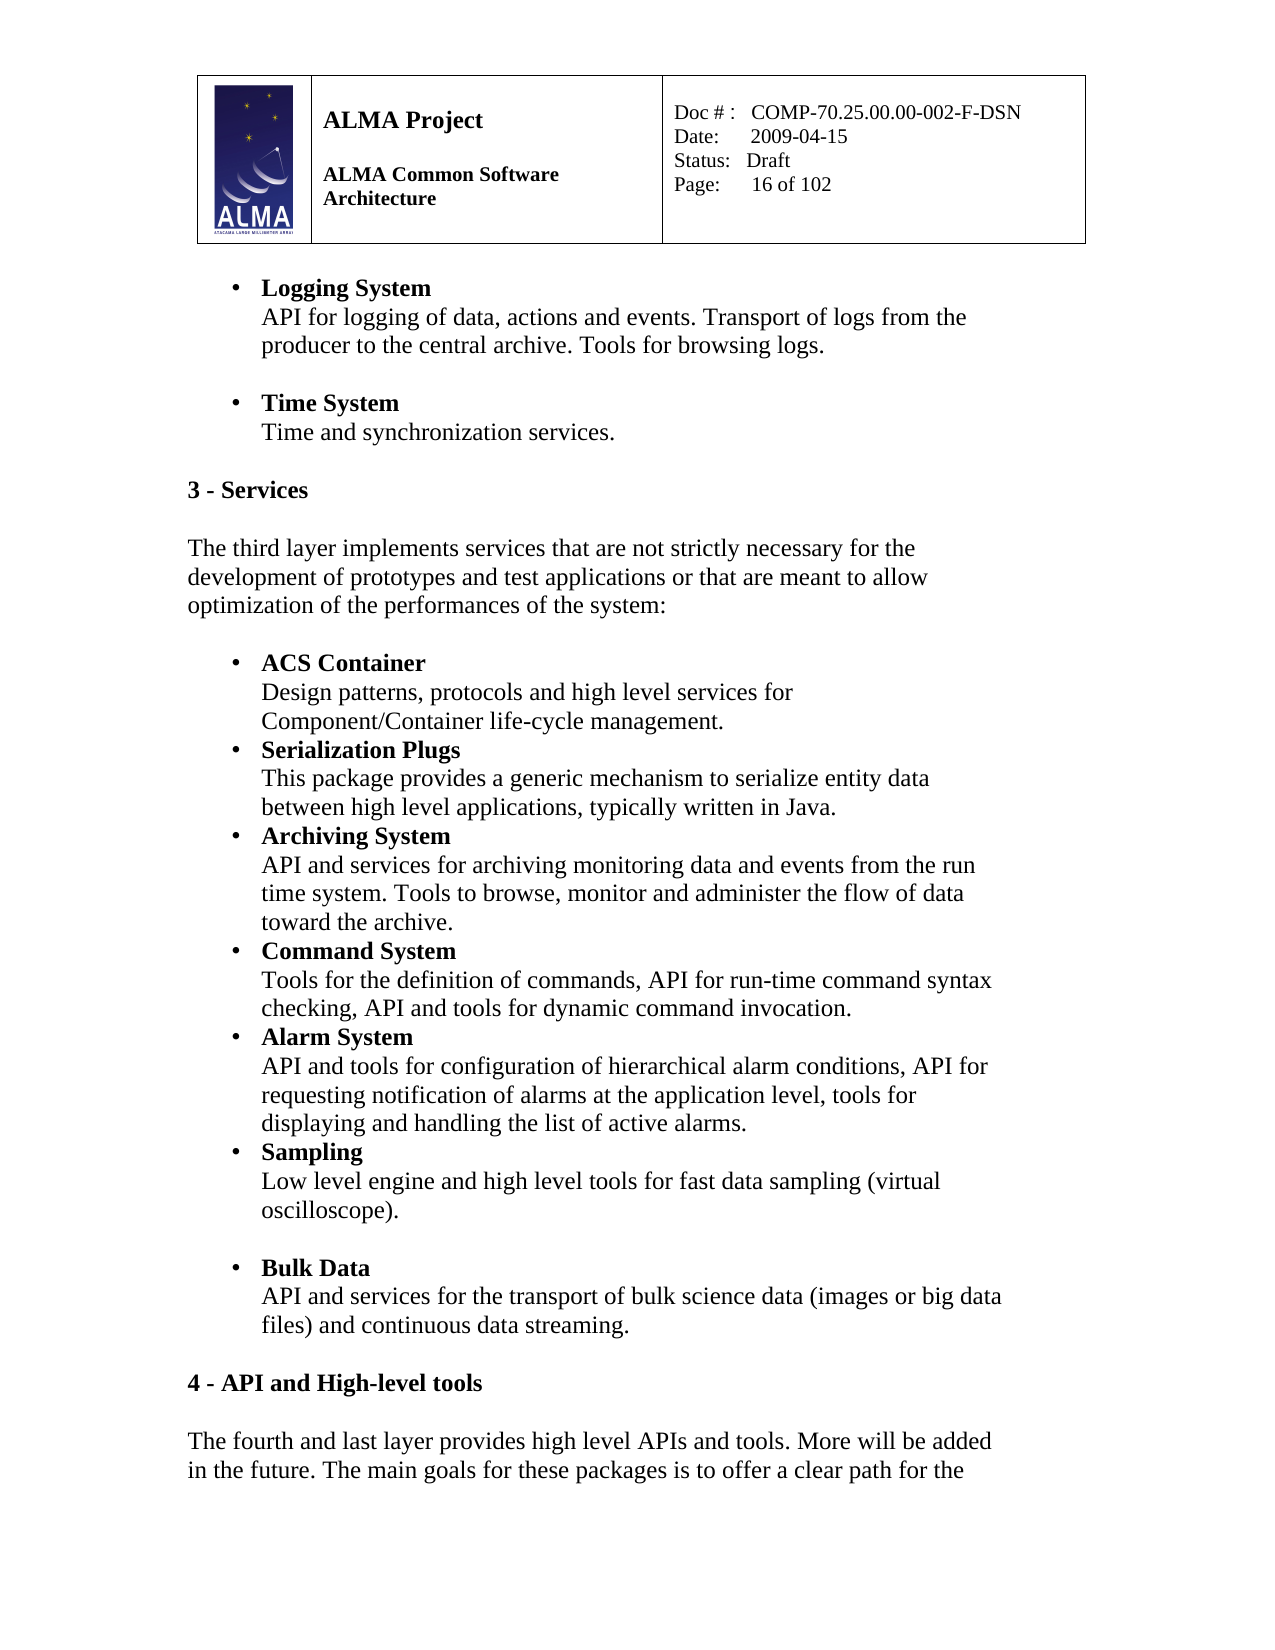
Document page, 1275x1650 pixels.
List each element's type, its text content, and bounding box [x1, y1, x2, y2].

list Logging System API for logging of data, actions and events. Transport of logs from the producer to the central archive. Tools for browsing logs. [232, 273, 1012, 359]
list Bulk Data API and services for the transport of bulk science data (images or big data files) and continuous data streaming. [232, 1253, 1012, 1339]
text 4 - API and High-level tools [187, 1368, 1012, 1397]
list Serialization Plugs This package provides a generic mechanism to serialize entity data between high level applications, typically written in Java. [232, 735, 1012, 821]
list Time System Time and synchronization services. [232, 388, 1012, 446]
list Alarm System API and tools for configuration of hierarchical alarm conditions, API for requesting notification of alarms at the application level, tools for displaying and handling the list of active alarms. [232, 1022, 1012, 1137]
text The third layer implements services that are not strictly necessary for the development of prototypes and test applications or that are meant to allow optimization of the performances of the system: [187, 533, 1012, 619]
list Sampling Low level engine and high level tools for fast data sampling (virtual oscilloscope). [232, 1137, 1012, 1223]
text 3 - Services [187, 475, 1012, 504]
list Archiving System API and services for archiving monitoring data and events from the run time system. Tools to browse, monitor and administer the flow of data toward the archive. [232, 821, 1012, 936]
text The fourth and last layer provides high level APIs and tools. More will be added in the future. The main goals for these packages is to offer a clear path for the [187, 1426, 1012, 1483]
list Command System Tools for the definition of commands, API for run-time command syntax checking, API and tools for dynamic command invocation. [232, 936, 1012, 1022]
picture [214, 85, 293, 235]
list ACS Container Design patterns, protocols and high level services for Component/Container life-cycle management. [232, 648, 1012, 735]
